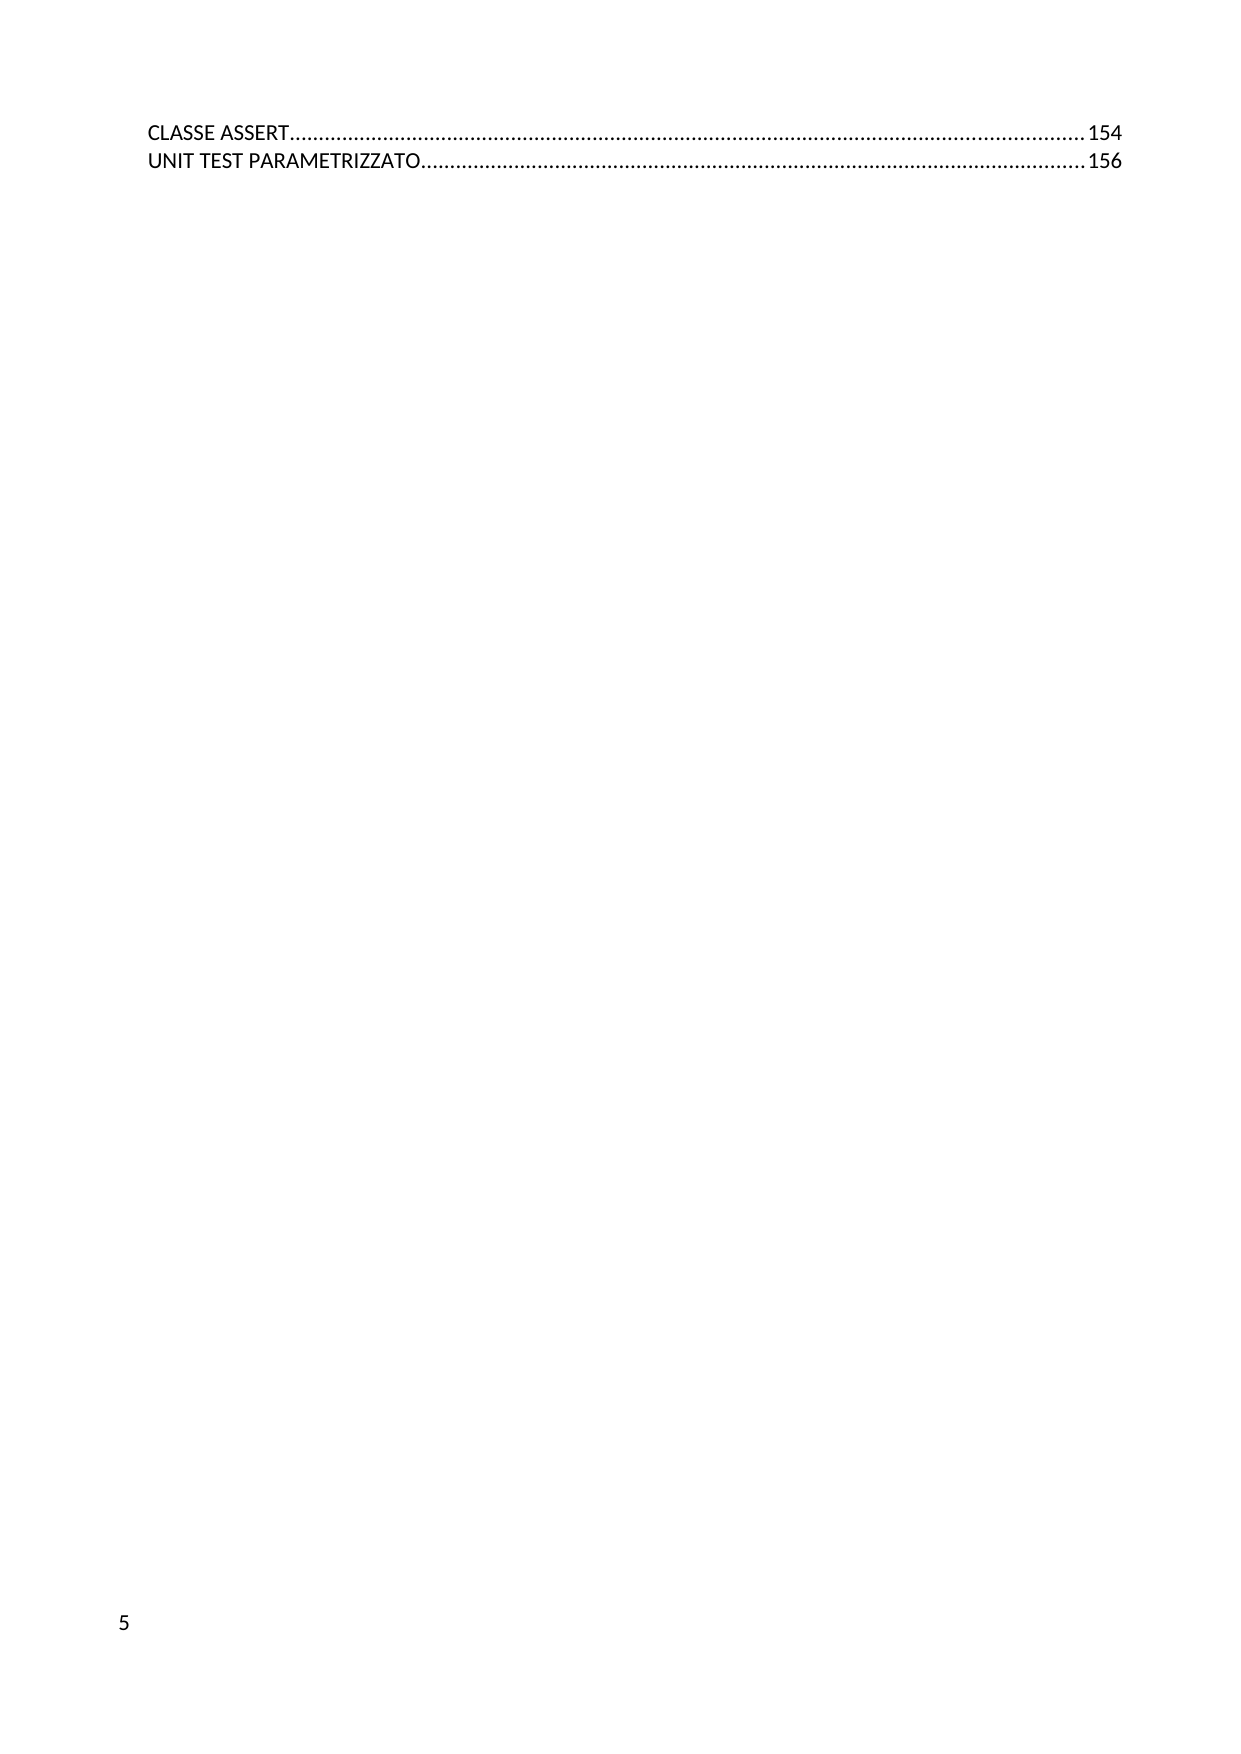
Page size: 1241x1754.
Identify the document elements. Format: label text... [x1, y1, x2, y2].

text CLASSE ASSERT 154 [148, 118, 1122, 146]
text UNIT TEST PARAMETRIZZATO 156 [148, 146, 1122, 174]
